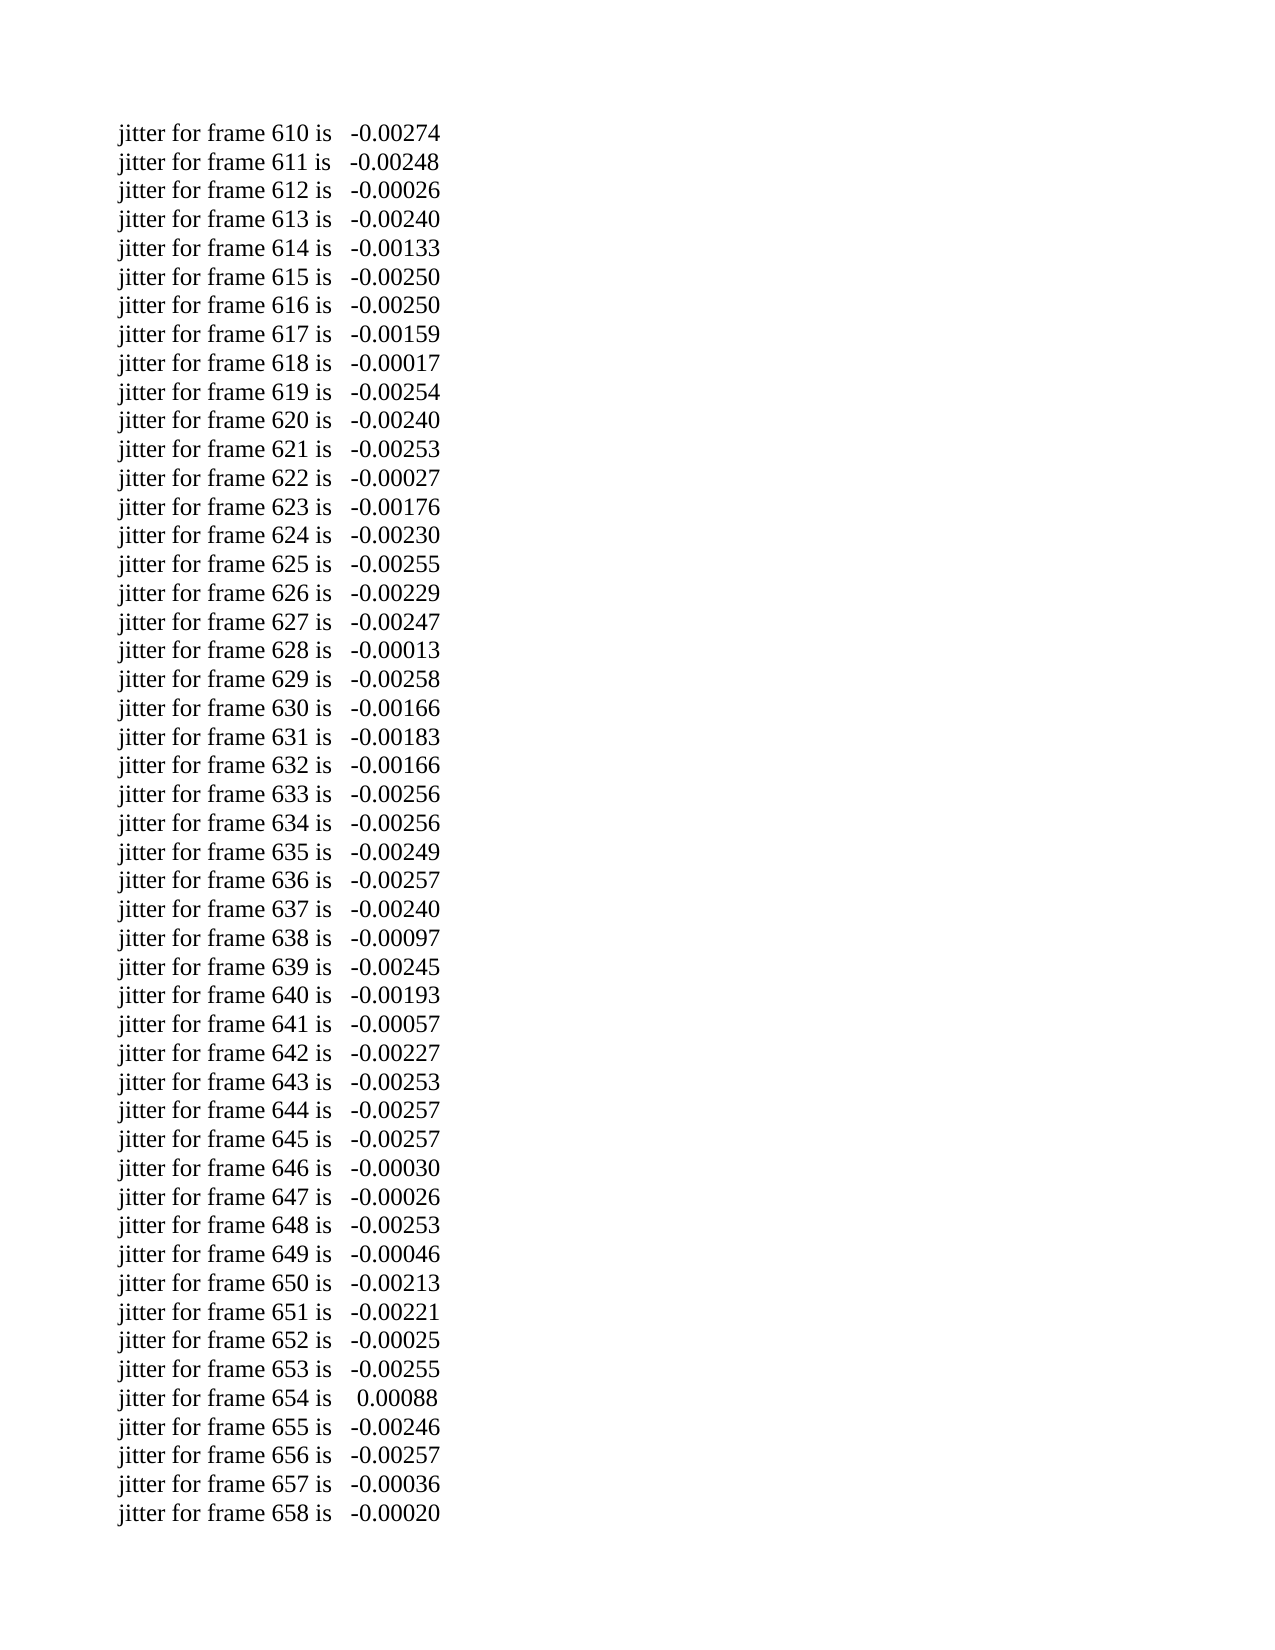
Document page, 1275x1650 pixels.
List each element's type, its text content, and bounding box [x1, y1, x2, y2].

text jitter for frame 619 is -0.00254 [118, 377, 1157, 406]
text jitter for frame 628 is -0.00013 [118, 636, 1157, 664]
text jitter for frame 640 is -0.00193 [118, 981, 1157, 1009]
text jitter for frame 631 is -0.00183 [118, 722, 1157, 751]
text jitter for frame 622 is -0.00027 [118, 463, 1157, 492]
text jitter for frame 639 is -0.00245 [118, 952, 1157, 981]
text jitter for frame 615 is -0.00250 [118, 262, 1157, 291]
text jitter for frame 657 is -0.00036 [118, 1469, 1157, 1498]
text jitter for frame 634 is -0.00256 [118, 808, 1157, 837]
text jitter for frame 618 is -0.00017 [118, 348, 1157, 377]
text jitter for frame 632 is -0.00166 [118, 751, 1157, 779]
text jitter for frame 638 is -0.00097 [118, 923, 1157, 952]
text jitter for frame 644 is -0.00257 [118, 1096, 1157, 1124]
text jitter for frame 616 is -0.00250 [118, 291, 1157, 319]
text jitter for frame 649 is -0.00046 [118, 1239, 1157, 1268]
text jitter for frame 648 is -0.00253 [118, 1211, 1157, 1239]
text jitter for frame 636 is -0.00257 [118, 866, 1157, 894]
text jitter for frame 642 is -0.00227 [118, 1038, 1157, 1067]
text jitter for frame 651 is -0.00221 [118, 1297, 1157, 1326]
text jitter for frame 630 is -0.00166 [118, 693, 1157, 722]
text jitter for frame 612 is -0.00026 [118, 176, 1157, 204]
text jitter for frame 611 is -0.00248 [118, 147, 1157, 176]
text jitter for frame 624 is -0.00230 [118, 521, 1157, 549]
text jitter for frame 650 is -0.00213 [118, 1268, 1157, 1297]
text jitter for frame 623 is -0.00176 [118, 492, 1157, 521]
text jitter for frame 645 is -0.00257 [118, 1124, 1157, 1153]
text jitter for frame 625 is -0.00255 [118, 549, 1157, 578]
text jitter for frame 610 is -0.00274 [118, 118, 1157, 147]
text jitter for frame 646 is -0.00030 [118, 1153, 1157, 1182]
text jitter for frame 621 is -0.00253 [118, 434, 1157, 463]
text jitter for frame 617 is -0.00159 [118, 319, 1157, 348]
text jitter for frame 641 is -0.00057 [118, 1009, 1157, 1038]
text jitter for frame 656 is -0.00257 [118, 1441, 1157, 1469]
text jitter for frame 627 is -0.00247 [118, 607, 1157, 636]
text jitter for frame 637 is -0.00240 [118, 894, 1157, 923]
text jitter for frame 655 is -0.00246 [118, 1412, 1157, 1441]
text jitter for frame 635 is -0.00249 [118, 837, 1157, 866]
text jitter for frame 658 is -0.00020 [118, 1498, 1157, 1527]
text jitter for frame 620 is -0.00240 [118, 406, 1157, 434]
text jitter for frame 652 is -0.00025 [118, 1326, 1157, 1354]
text jitter for frame 633 is -0.00256 [118, 779, 1157, 808]
text jitter for frame 626 is -0.00229 [118, 578, 1157, 607]
text jitter for frame 614 is -0.00133 [118, 233, 1157, 262]
text jitter for frame 613 is -0.00240 [118, 204, 1157, 233]
text jitter for frame 643 is -0.00253 [118, 1067, 1157, 1096]
text jitter for frame 654 is 0.00088 [118, 1383, 1157, 1412]
text jitter for frame 653 is -0.00255 [118, 1354, 1157, 1383]
text jitter for frame 629 is -0.00258 [118, 664, 1157, 693]
text jitter for frame 647 is -0.00026 [118, 1182, 1157, 1211]
